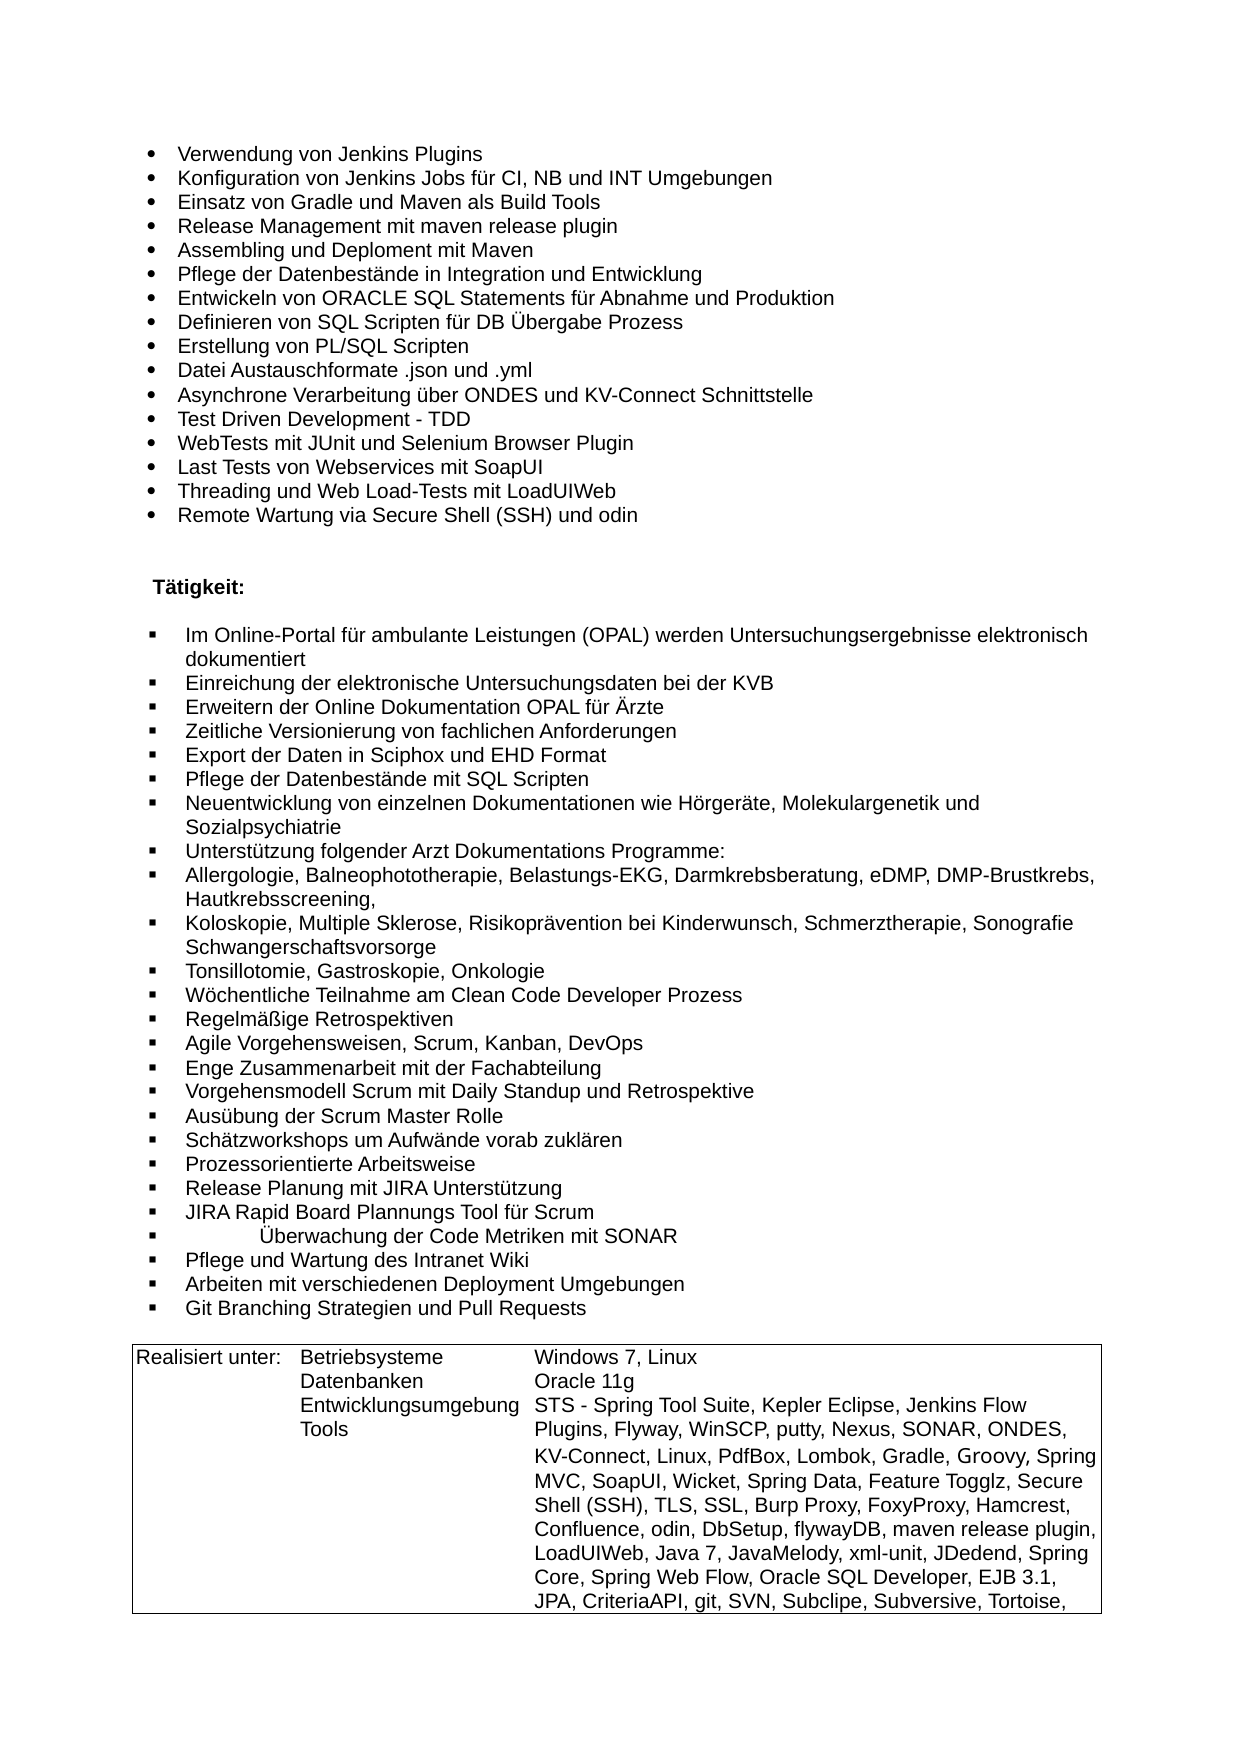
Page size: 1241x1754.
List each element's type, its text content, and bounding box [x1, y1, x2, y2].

table_cell STS - Spring Tool Suite, Kepler Eclipse, Jenkins Flow Plugins, Flyway, WinSCP, putty, Nexus, SONAR, ONDES, KV-Connect, Linux, PdfBox, Lombok, Gradle, Groovy, Spring MVC, SoapUI, Wicket, Spring Data, Feature Togglz, Secure Shell (SSH), TLS, SSL, Burp Proxy, FoxyProxy, Hamcrest, Confluence, odin, DbSetup, flywayDB, maven release plugin, LoadUIWeb, Java 7, JavaMelody, xml-unit, JDedend, Spring Core, Spring Web Flow, Oracle SQL Developer, EJB 3.1, JPA, CriteriaAPI, git, SVN, Subclipe, Subversive, Tortoise, [531, 1393, 1101, 1613]
list Im Online-Portal für ambulante Leistungen (OPAL) werden Untersuchungsergebnisse elektronisch dokumentiert [148, 623, 1110, 671]
list Enge Zusammenarbeit mit der Fachabteilung [148, 1055, 1110, 1079]
list Neuentwicklung von einzelnen Dokumentationen wie Hörgeräte, Molekulargenetik und Sozialpsychiatrie [148, 791, 1110, 839]
table_cell [133, 1393, 297, 1613]
list Prozessorientierte Arbeitsweise [148, 1152, 1110, 1176]
list Last Tests von Webservices mit SoapUI [148, 454, 1110, 479]
list Verwendung von Jenkins Plugins [148, 142, 1110, 166]
table_header Windows 7, Linux Oracle 11g [531, 1345, 1101, 1393]
list Ausübung der Scrum Master Rolle [148, 1103, 1110, 1127]
list Test Driven Development - TDD [148, 406, 1110, 431]
list Pflege der Datenbestände in Integration und Entwicklung [148, 262, 1110, 286]
list Asynchrone Verarbeitung über ONDES und KV-Connect Schnittstelle [148, 382, 1110, 406]
list Allergologie, Balneophototherapie, Belastungs-EKG, Darmkrebsberatung, eDMP, DMP-Brustkrebs, Hautkrebsscreening, [148, 863, 1110, 911]
list Tonsillotomie, Gastroskopie, Onkologie [148, 959, 1110, 983]
list Einsatz von Gradle und Maven als Build Tools [148, 190, 1110, 214]
list Entwickeln von ORACLE SQL Statements für Abnahme und Produktion [148, 286, 1110, 310]
list Release Planung mit JIRA Unterstützung [148, 1176, 1110, 1200]
list Erstellung von PL/SQL Scripten [148, 334, 1110, 358]
list Wöchentliche Teilnahme am Clean Code Developer Prozess [148, 983, 1110, 1007]
table_header Betriebsysteme Datenbanken [297, 1345, 531, 1393]
list Pflege und Wartung des Intranet Wiki [148, 1248, 1110, 1272]
list Überwachung der Code Metriken mit SONAR [148, 1224, 1110, 1248]
list Definieren von SQL Scripten für DB Übergabe Prozess [148, 310, 1110, 334]
list Agile Vorgehensweisen, Scrum, Kanban, DevOps [148, 1031, 1110, 1055]
list Regelmäßige Retrospektiven [148, 1007, 1110, 1031]
list Konfiguration von Jenkins Jobs für CI, NB und INT Umgebungen [148, 166, 1110, 190]
list Koloskopie, Multiple Sklerose, Risikoprävention bei Kinderwunsch, Schmerztherapie, Sonografie Schwangerschaftsvorsorge [148, 911, 1110, 959]
list Einreichung der elektronische Untersuchungsdaten bei der KVB [148, 671, 1110, 695]
table_cell Entwicklungsumgebung Tools [297, 1393, 531, 1613]
list Threading und Web Load-Tests mit LoadUIWeb [148, 479, 1110, 503]
list Arbeiten mit verschiedenen Deployment Umgebungen [148, 1272, 1110, 1296]
list Zeitliche Versionierung von fachlichen Anforderungen [148, 719, 1110, 743]
list Unterstützung folgender Arzt Dokumentations Programme: [148, 839, 1110, 863]
table_header Realisiert unter: [133, 1345, 297, 1393]
list Pflege der Datenbestände mit SQL Scripten [148, 767, 1110, 791]
text Tätigkeit: [152, 575, 1110, 599]
list WebTests mit JUnit und Selenium Browser Plugin [148, 431, 1110, 454]
list Datei Austauschformate .json und .yml [148, 358, 1110, 382]
list Release Management mit maven release plugin [148, 214, 1110, 238]
list Export der Daten in Sciphox und EHD Format [148, 743, 1110, 767]
list Schätzworkshops um Aufwände vorab zuklären [148, 1127, 1110, 1152]
list Remote Wartung via Secure Shell (SSH) und odin [148, 503, 1110, 527]
list Git Branching Strategien und Pull Requests [148, 1296, 1110, 1320]
list JIRA Rapid Board Plannungs Tool für Scrum [148, 1200, 1110, 1224]
list Vorgehensmodell Scrum mit Daily Standup und Retrospektive [148, 1079, 1110, 1103]
list Assembling und Deploment mit Maven [148, 238, 1110, 262]
list Erweitern der Online Dokumentation OPAL für Ärzte [148, 695, 1110, 719]
